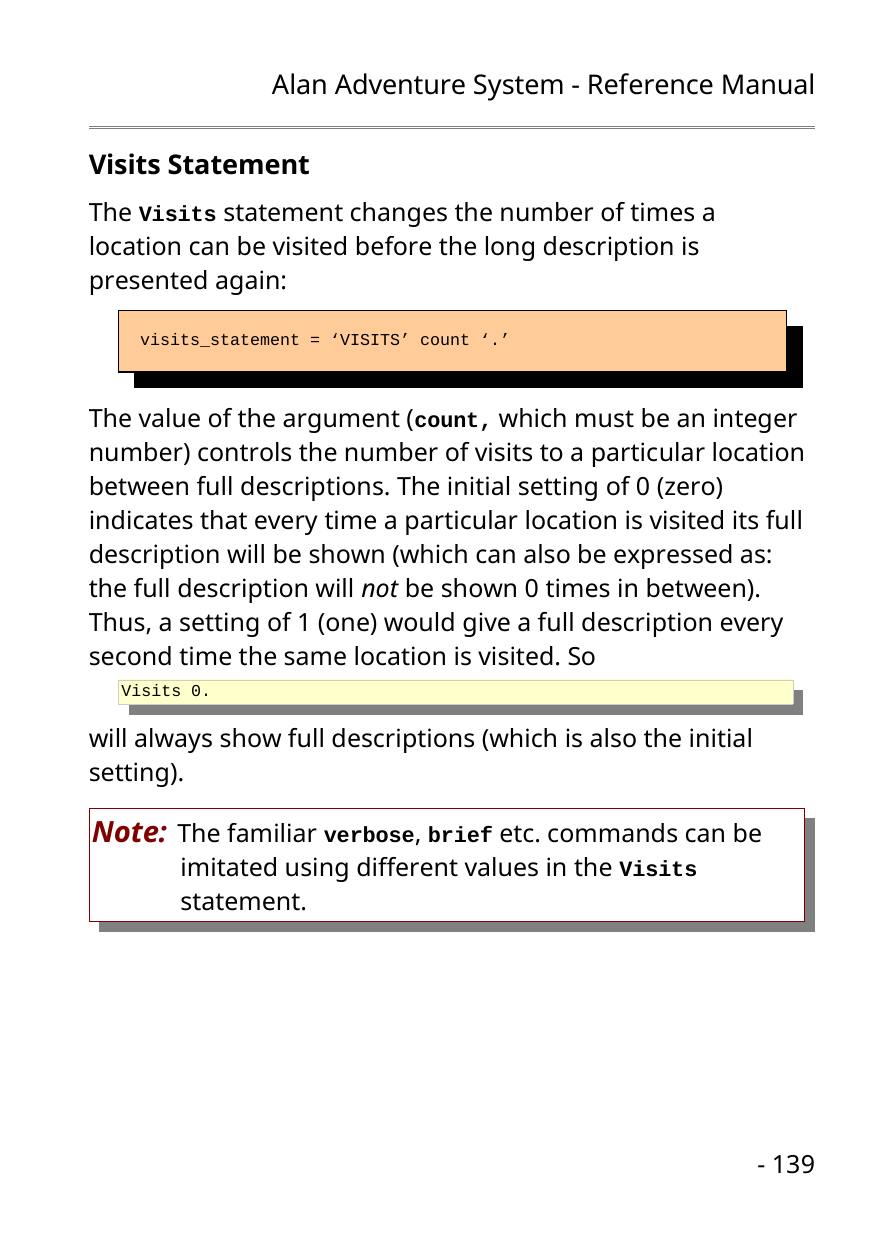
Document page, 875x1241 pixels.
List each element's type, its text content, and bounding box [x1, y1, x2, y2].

text The Visits statement changes the number of times a location can be visited before the long description is presented again: [88, 195, 815, 297]
text will always show full descriptions (which is also the initial setting). [88, 721, 815, 789]
text Visits 0. [119, 681, 793, 704]
text visits_statement = ‘VISITS’ count ‘.’ [119, 311, 786, 371]
list The familiar verbose, brief etc. commands can be im­itated using different values in the Visits statement. [90, 809, 804, 921]
text The value of the argument (count, which must be an integer number) controls the number of visits to a partic­ular location between full descriptions. The initial setting of 0 (zero) indicates that every time a particular location is visited its full description will be shown (which can also be expressed as: the full description will not be shown 0 times in between). Thus, a setting of 1 (one) would give a full description every sec­ond time the same location is visited. So [88, 401, 815, 673]
subtitle Visits Statement [88, 146, 815, 182]
